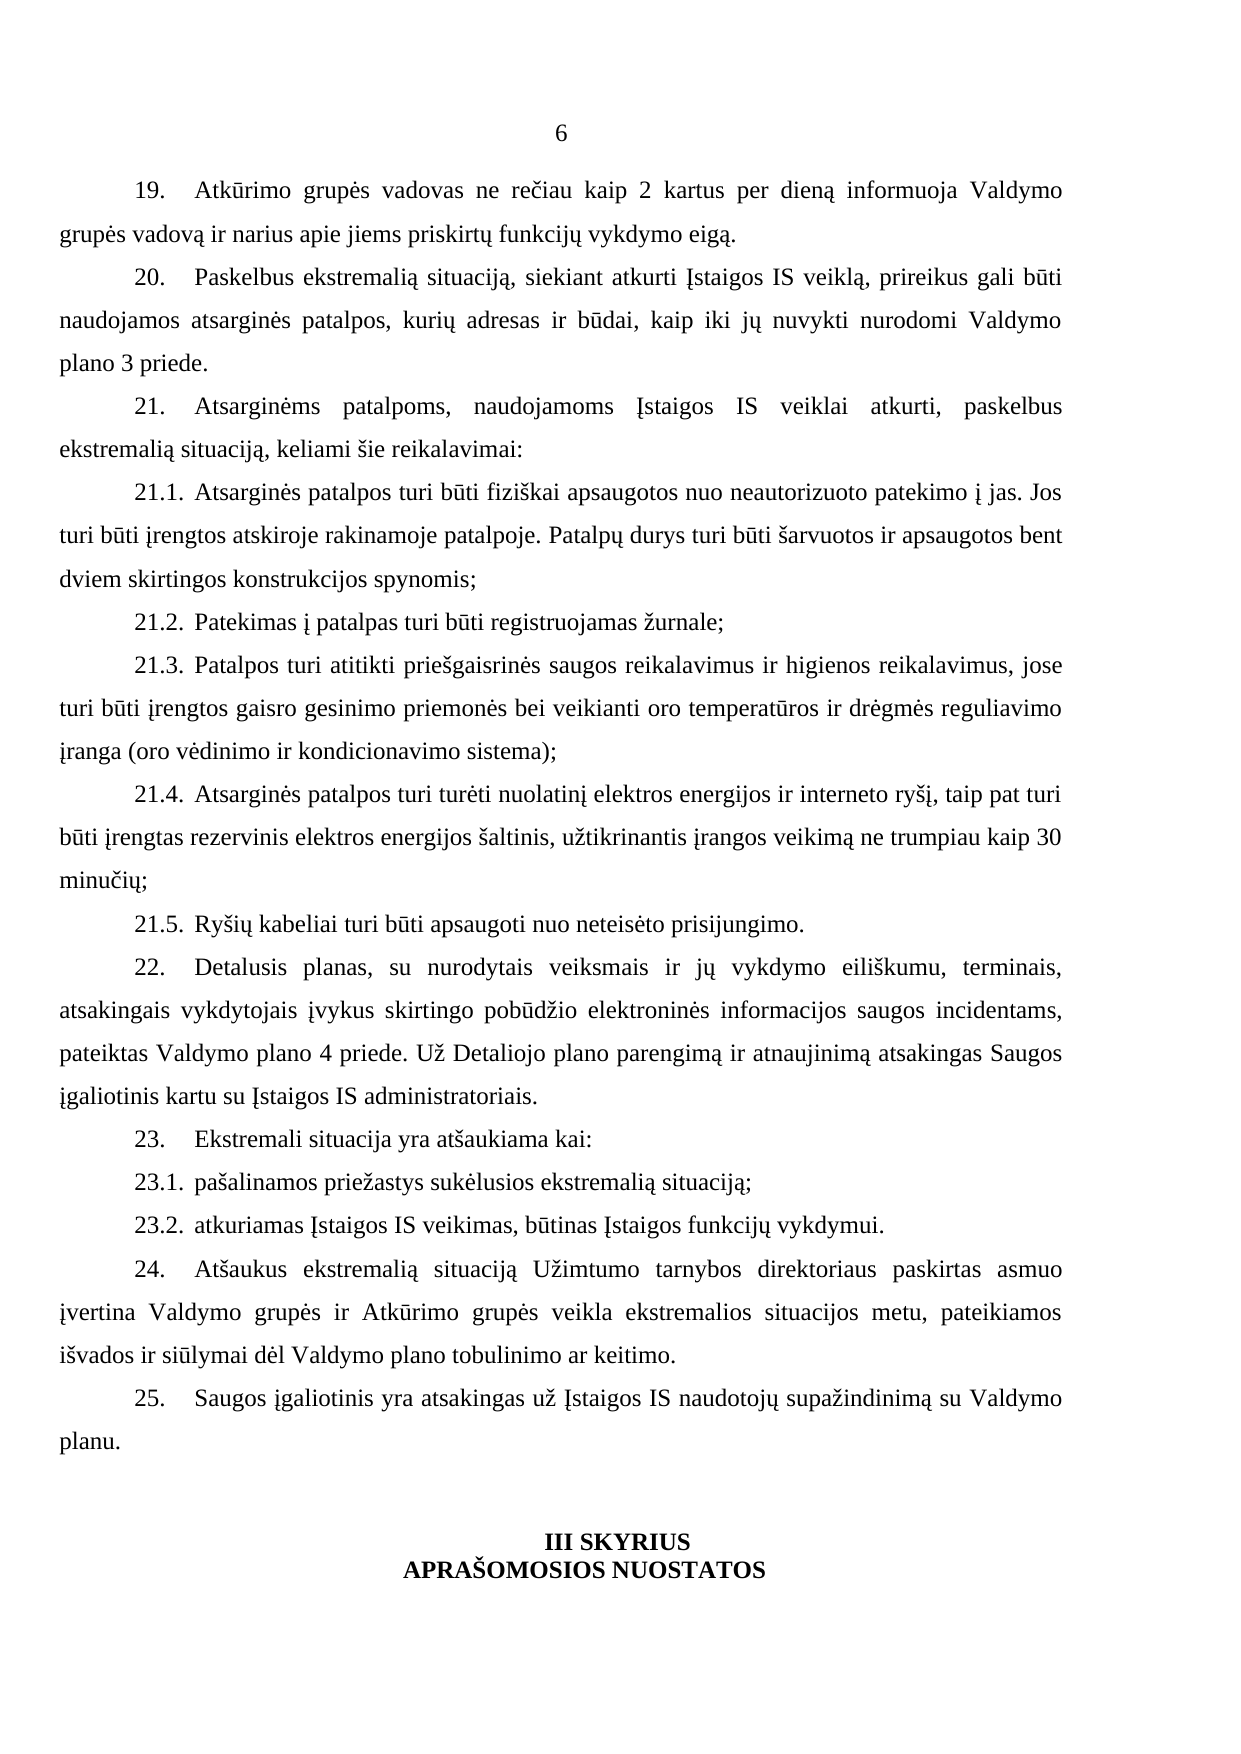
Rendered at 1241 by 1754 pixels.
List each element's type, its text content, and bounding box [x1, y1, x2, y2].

text 21.4. Atsarginės patalpos turi turėti nuolatinį elektros energijos ir interneto ryšį, taip pat turi būti įrengtas rezervinis elektros energijos šaltinis, užtikrinantis įrangos veikimą ne trumpiau kaip 30 minučių; [59, 779, 1063, 894]
text 20. Paskelbus ekstremalią situaciją, siekiant atkurti Įstaigos IS veiklą, prireikus gali būti naudojamos atsarginės patalpos, kurių adresas ir būdai, kaip iki jų nuvykti nurodomi Valdymo plano 3 priede. [59, 262, 1063, 377]
text 22. Detalusis planas, su nurodytais veiksmais ir jų vykdymo eiliškumu, terminais, atsakingais vykdytojais įvykus skirtingo pobūdžio elektroninės informacijos saugos incidentams, pateiktas Valdymo plano 4 priede. Už Detaliojo plano parengimą ir atnaujinimą atsakingas Saugos įgaliotinis kartu su Įstaigos IS administratoriais. [59, 952, 1063, 1110]
text 21. Atsarginėms patalpoms, naudojamoms Įstaigos IS veiklai atkurti, paskelbus ekstremalią situaciją, keliami šie reikalavimai: [59, 391, 1063, 463]
text 19. Atkūrimo grupės vadovas ne rečiau kaip 2 kartus per dieną informuoja Valdymo grupės vadovą ir narius apie jiems priskirtų funkcijų vykdymo eigą. [59, 176, 1063, 247]
text 21.2. Patekimas į patalpas turi būti registruojamas žurnale; [59, 607, 1063, 636]
text 21.3. Patalpos turi atitikti priešgaisrinės saugos reikalavimus ir higienos reikalavimus, jose turi būti įrengtos gaisro gesinimo priemonės bei veikianti oro temperatūros ir drėgmės reguliavimo įranga (oro vėdinimo ir kondicionavimo sistema); [59, 650, 1063, 765]
text III SKYRIUS [172, 1527, 1063, 1556]
text 23.2. atkuriamas Įstaigos IS veikimas, būtinas Įstaigos funkcijų vykdymui. [59, 1211, 1063, 1239]
text 23.1. pašalinamos priežastys sukėlusios ekstremalią situaciją; [59, 1167, 1063, 1196]
text 21.5. Ryšių kabeliai turi būti apsaugoti nuo neteisėto prisijungimo. [59, 909, 1063, 937]
text 24. Atšaukus ekstremalią situaciją Užimtumo tarnybos direktoriaus paskirtas asmuo įvertina Valdymo grupės ir Atkūrimo grupės veikla ekstremalios situacijos metu, pateikiamos išvados ir siūlymai dėl Valdymo plano tobulinimo ar keitimo. [59, 1254, 1063, 1369]
text 23. Ekstremali situacija yra atšaukiama kai: [59, 1124, 1063, 1153]
text APRAŠOMOSIOS NUOSTATOS [106, 1556, 1063, 1584]
text 25. Saugos įgaliotinis yra atsakingas už Įstaigos IS naudotojų supažindinimą su Valdymo planu. [59, 1383, 1063, 1455]
text 21.1. Atsarginės patalpos turi būti fiziškai apsaugotos nuo neautorizuoto patekimo į jas. Jos turi būti įrengtos atskiroje rakinamoje patalpoje. Patalpų durys turi būti šarvuotos ir apsaugotos bent dviem skirtingos konstrukcijos spynomis; [59, 477, 1063, 592]
